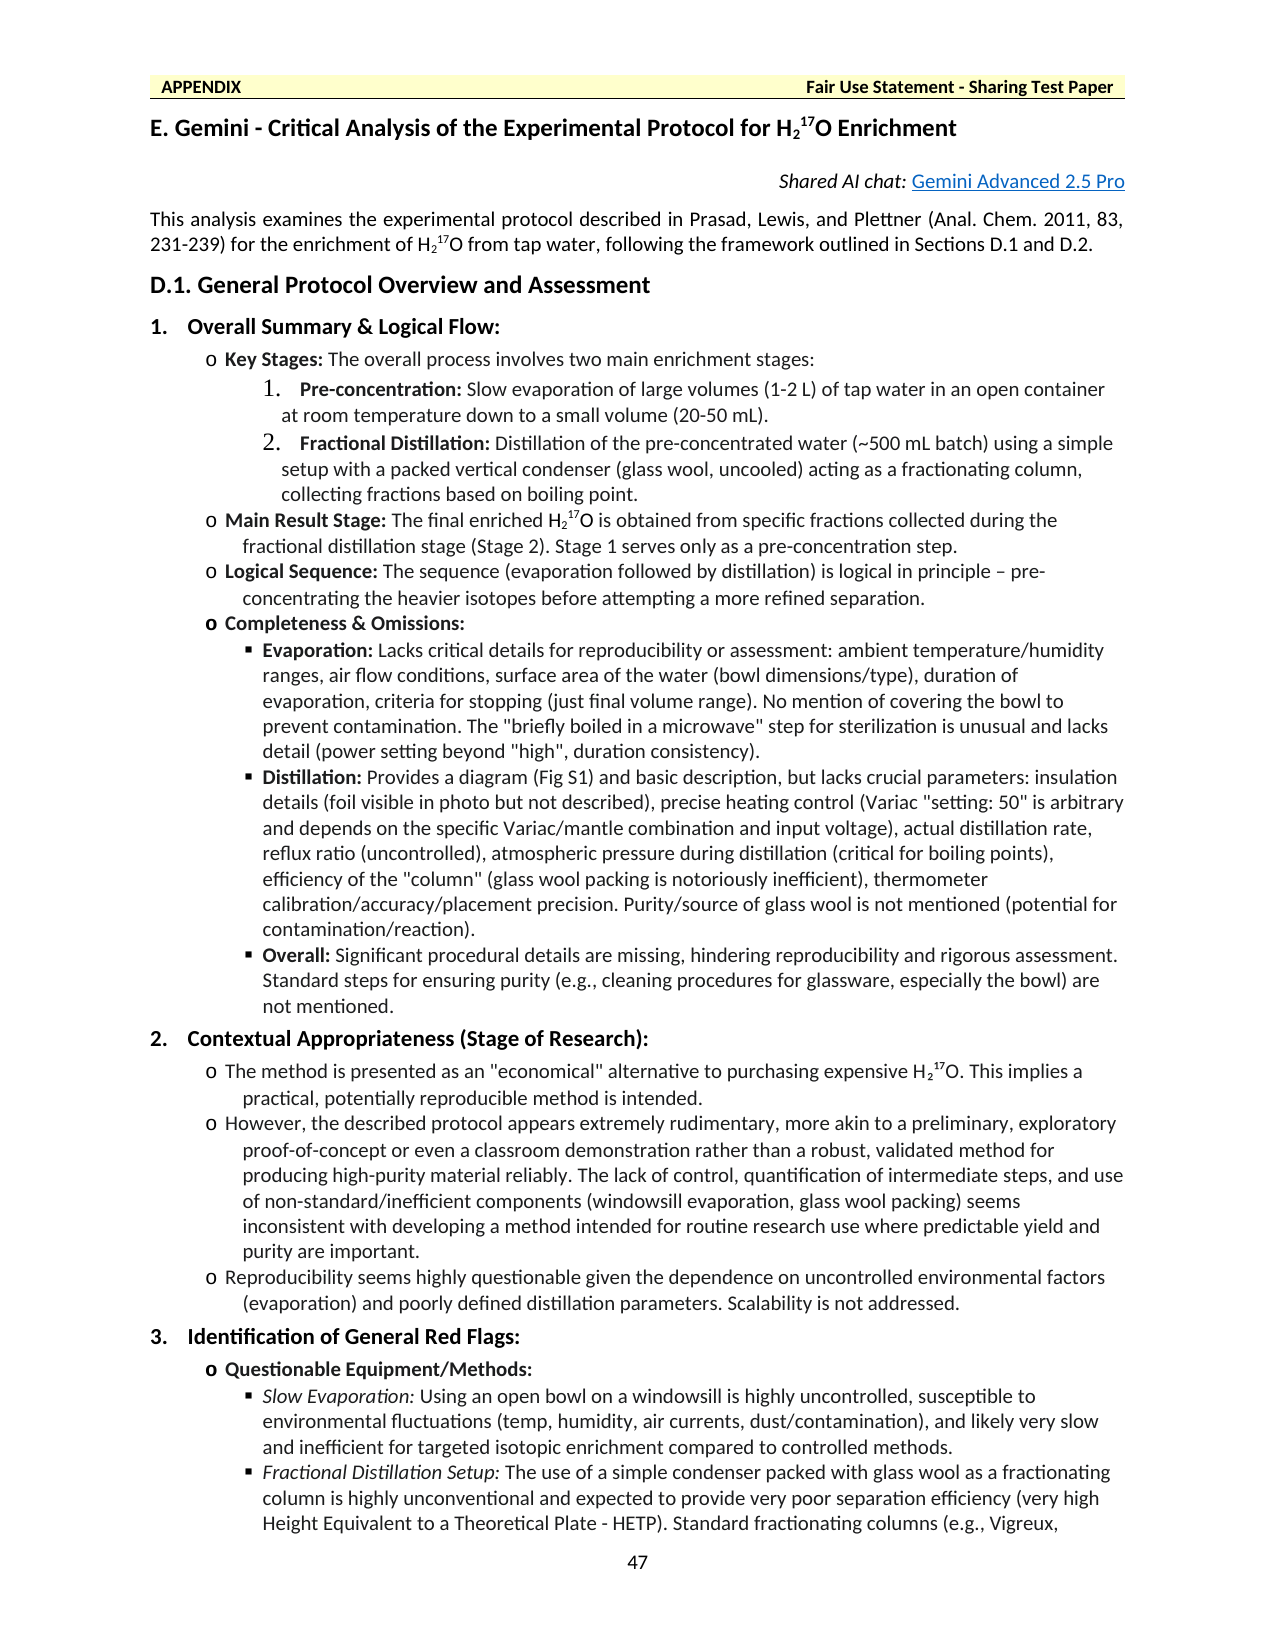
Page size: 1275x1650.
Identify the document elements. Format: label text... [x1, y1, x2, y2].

list Distillation: Provides a diagram (Fig S1) and basic description, but lacks crucial parameters: insulation details (foil visible in photo but not described), precise heating control (Variac "setting: 50" is arbitrary and depends on the specific Variac/mantle combination and input voltage), actual distillation rate, reflux ratio (uncontrolled), atmospheric pressure during distillation (critical for boiling points), efficiency of the "column" (glass wool packing is notoriously inefficient), thermometer calibration/accuracy/placement precision. Purity/source of glass wool is not mentioned (potential for contamination/reaction). [244, 764, 1125, 942]
list Evaporation: Lacks critical details for reproducibility or assessment: ambient temperature/humidity ranges, air flow conditions, surface area of the water (bowl dimensions/type), duration of evaporation, criteria for stopping (just final volume range). No mention of covering the bowl to prevent contamination. The "briefly boiled in a microwave" step for sterilization is unusual and lacks detail (power setting beyond "high", duration consistency). [244, 637, 1125, 764]
subtitle Identification of General Red Flags: [150, 1322, 1125, 1350]
list Completeness & Omissions: [205, 611, 1125, 637]
list The method is presented as an "economical" alternative to purchasing expensive H₂¹⁷O. This implies a practical, potentially reproducible method is intended. [205, 1059, 1125, 1111]
list Fractional Distillation Setup: The use of a simple condenser packed with glass wool as a fractionating column is highly unconventional and expected to provide very poor separation efficiency (very high Height Equivalent to a Theoretical Plate - HETP). Standard fractionating columns (e.g., Vigreux, [244, 1459, 1125, 1536]
list Logical Sequence: The sequence (evaporation followed by distillation) is logical in principle – pre-concentrating the heavier isotopes before attempting a more refined separation. [205, 559, 1125, 611]
list Reproducibility seems highly questionable given the dependence on uncontrolled environmental factors (evaporation) and poorly defined distillation parameters. Scalability is not addressed. [205, 1264, 1125, 1316]
list Fractional Distillation: Distillation of the pre-concentrated water (~500 mL batch) using a simple setup with a packed vertical condenser (glass wool, uncooled) acting as a fractionating column, collecting fractions based on boiling point. [262, 427, 1125, 507]
subtitle Contextual Appropriateness (Stage of Research): [150, 1024, 1125, 1052]
list Key Stages: The overall process involves two main enrichment stages: [205, 347, 1125, 373]
list Main Result Stage: The final enriched H217O is obtained from specific fractions collected during the fractional distillation stage (Stage 2). Stage 1 serves only as a pre-concentration step. [205, 507, 1125, 559]
list Questionable Equipment/Methods: [205, 1357, 1125, 1383]
list Slow Evaporation: Using an open bowl on a windowsill is highly uncontrolled, susceptible to environmental fluctuations (temp, humidity, air currents, dust/contamination), and likely very slow and inefficient for targeted isotopic enrichment compared to controlled methods. [244, 1383, 1125, 1459]
subtitle D.1. General Protocol Overview and Assessment [150, 269, 1125, 300]
text Shared AI chat: Gemini Advanced 2.5 Pro [150, 168, 1125, 193]
text This analysis examines the experimental protocol described in Prasad, Lewis, and Plettner (Anal. Chem. 2011, 83, 231-239) for the enrichment of H217O from tap water, following the framework outlined in Sections D.1 and D.2. [150, 206, 1125, 257]
list Pre-concentration: Slow evaporation of large volumes (1-2 L) of tap water in an open container at room temperature down to a small volume (20-50 mL). [262, 373, 1125, 427]
list However, the described protocol appears extremely rudimentary, more akin to a preliminary, exploratory proof-of-concept or even a classroom demonstration rather than a robust, validated method for producing high-purity material reliably. The lack of control, quantification of intermediate steps, and use of non-standard/inefficient components (windowsill evaporation, glass wool packing) seems inconsistent with developing a method intended for routine research use where predictable yield and purity are important. [205, 1111, 1125, 1264]
subtitle Gemini - Critical Analysis of the Experimental Protocol for H217O Enrichment [150, 112, 1125, 143]
subtitle Overall Summary & Logical Flow: [150, 312, 1125, 340]
list Overall: Significant procedural details are missing, hindering reproducibility and rigorous assessment. Standard steps for ensuring purity (e.g., cleaning procedures for glassware, especially the bowl) are not mentioned. [244, 942, 1125, 1018]
